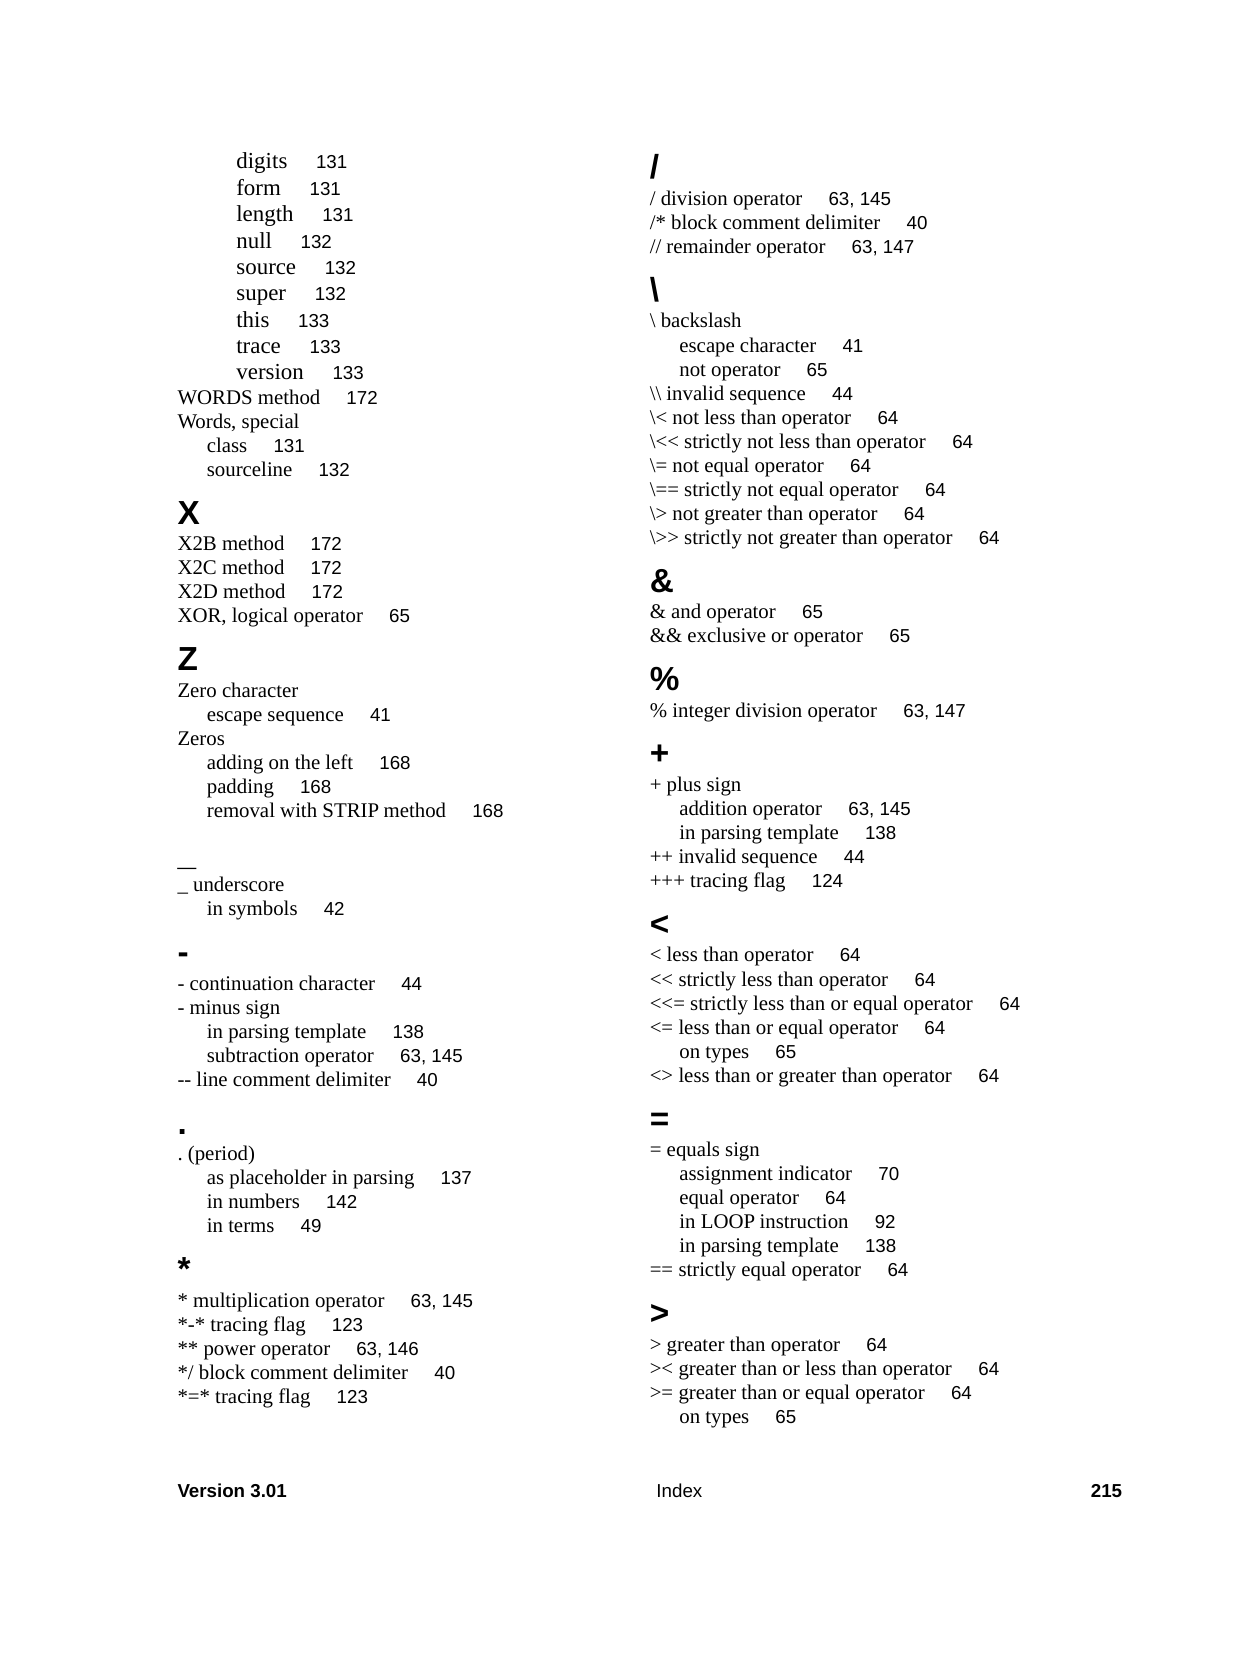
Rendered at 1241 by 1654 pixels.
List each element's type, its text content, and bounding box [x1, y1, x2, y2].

text Z [177, 639, 649, 678]
text > [649, 1293, 1122, 1332]
text -- line comment delimiter 40 [177, 1067, 649, 1091]
text \== strictly not equal operator 64 [649, 477, 1122, 501]
text digits 131 [236, 148, 649, 174]
text = equals sign [649, 1137, 1122, 1161]
text / [649, 148, 1122, 186]
text + [649, 733, 1122, 772]
text & and operator 65 [649, 599, 1122, 623]
text subtraction operator 63, 145 [207, 1043, 649, 1067]
text >= greater than or equal operator 64 [649, 1380, 1122, 1404]
text \ [649, 270, 1122, 308]
text % [649, 659, 1122, 698]
text escape sequence 41 [207, 702, 649, 726]
text X2B method 172 [177, 531, 649, 555]
text adding on the left 168 [207, 750, 649, 774]
text Zero character [177, 678, 649, 702]
text /* block comment delimiter 40 [649, 210, 1122, 234]
text \<< strictly not less than operator 64 [649, 429, 1122, 453]
text in parsing template 138 [679, 1233, 1122, 1257]
text - continuation character 44 [177, 971, 649, 995]
text < [649, 904, 1122, 942]
text not operator 65 [679, 357, 1122, 381]
text *-* tracing flag 123 [177, 1312, 649, 1336]
text equal operator 64 [679, 1185, 1122, 1209]
text on types 65 [679, 1039, 1122, 1063]
text in terms 49 [207, 1213, 649, 1237]
text */ block comment delimiter 40 [177, 1360, 649, 1384]
text <<= strictly less than or equal operator 64 [649, 991, 1122, 1014]
text escape character 41 [679, 332, 1122, 357]
text in parsing template 138 [679, 820, 1122, 844]
text padding 168 [207, 774, 649, 798]
text assignment indicator 70 [679, 1161, 1122, 1185]
text = [649, 1098, 1122, 1137]
text as placeholder in parsing 137 [207, 1165, 649, 1189]
text _ [177, 834, 649, 872]
text Zeros [177, 726, 649, 750]
text in parsing template 138 [207, 1019, 649, 1043]
text Words, special [177, 409, 649, 433]
text >< greater than or less than operator 64 [649, 1356, 1122, 1380]
text // remainder operator 63, 147 [649, 234, 1122, 258]
text trace 133 [236, 332, 649, 358]
text \< not less than operator 64 [649, 405, 1122, 429]
text << strictly less than operator 64 [649, 966, 1122, 991]
text \>> strictly not greater than operator 64 [649, 525, 1122, 549]
text X2C method 172 [177, 555, 649, 579]
text X [177, 493, 649, 531]
text . (period) [177, 1141, 649, 1165]
text > greater than operator 64 [649, 1332, 1122, 1356]
text & [649, 561, 1122, 599]
text form 131 [236, 174, 649, 200]
text version 133 [236, 358, 649, 385]
text \= not equal operator 64 [649, 453, 1122, 477]
text % integer division operator 63, 147 [649, 698, 1122, 722]
text / division operator 63, 145 [649, 186, 1122, 210]
text ** power operator 63, 146 [177, 1336, 649, 1360]
text super 132 [236, 279, 649, 306]
text in LOOP instruction 92 [679, 1209, 1122, 1233]
text == strictly equal operator 64 [649, 1257, 1122, 1281]
text ++ invalid sequence 44 [649, 844, 1122, 868]
text \> not greater than operator 64 [649, 501, 1122, 525]
text XOR, logical operator 65 [177, 603, 649, 627]
text - [177, 932, 649, 971]
text removal with STRIP method 168 [207, 798, 649, 822]
text +++ tracing flag 124 [649, 868, 1122, 892]
text + plus sign [649, 772, 1122, 796]
text < less than operator 64 [649, 942, 1122, 966]
text X2D method 172 [177, 579, 649, 603]
text \\ invalid sequence 44 [649, 381, 1122, 405]
text in symbols 42 [207, 896, 649, 920]
text . [177, 1103, 649, 1141]
text <> less than or greater than operator 64 [649, 1063, 1122, 1087]
text WORDS method 172 [177, 385, 649, 409]
text \ backslash [649, 308, 1122, 332]
text - minus sign [177, 995, 649, 1019]
text * multiplication operator 63, 145 [177, 1288, 649, 1312]
text class 131 [207, 433, 649, 457]
text sourceline 132 [207, 457, 649, 481]
text addition operator 63, 145 [679, 796, 1122, 820]
text *=* tracing flag 123 [177, 1384, 649, 1408]
text on types 65 [679, 1404, 1122, 1428]
text <= less than or equal operator 64 [649, 1014, 1122, 1039]
text null 132 [236, 227, 649, 253]
text && exclusive or operator 65 [649, 623, 1122, 647]
text length 131 [236, 200, 649, 227]
text _ underscore [177, 872, 649, 896]
text this 133 [236, 306, 649, 332]
text * [177, 1249, 649, 1288]
text source 132 [236, 253, 649, 279]
text in numbers 142 [207, 1189, 649, 1213]
